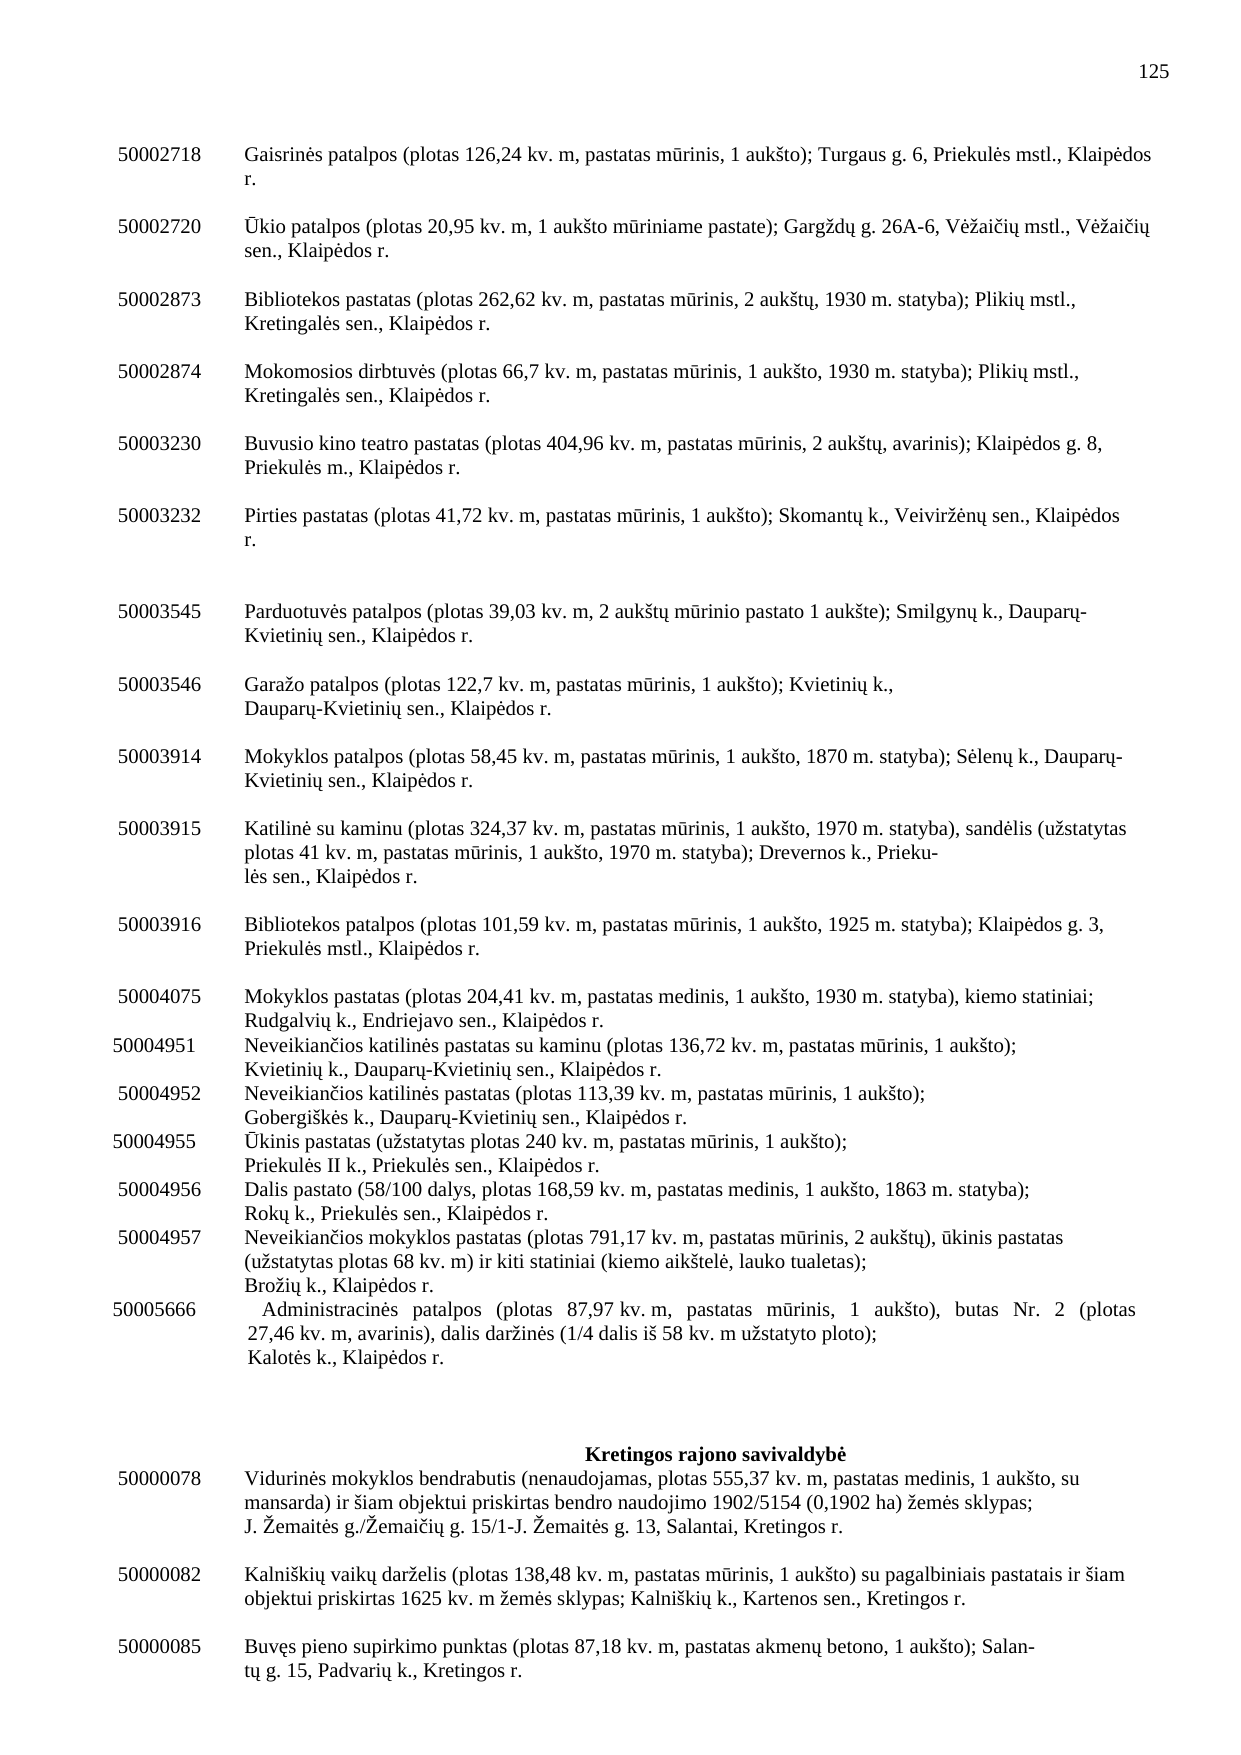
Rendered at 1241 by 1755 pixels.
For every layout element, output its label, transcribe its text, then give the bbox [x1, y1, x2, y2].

table_cell 50003914 [101, 744, 233, 792]
table_cell [1198, 1033, 1207, 1297]
table_cell [1198, 118, 1207, 142]
table_cell [1148, 431, 1163, 479]
table_cell [1207, 984, 1240, 1032]
table_cell [1207, 672, 1240, 720]
table_cell 50003546 [101, 672, 233, 720]
table_cell Garažo patalpos (plotas 122,7 kv. m, pastatas mūrinis, 1 aukšto); Kvietinių k., Dauparų-Kvietinių sen., Klaipėdos r. [233, 672, 1148, 720]
table_cell [1207, 599, 1240, 647]
table_cell [1198, 479, 1207, 503]
table_cell [1198, 214, 1207, 262]
table_cell [1193, 672, 1198, 720]
table_cell [1207, 118, 1240, 142]
table_cell Buvusio kino teatro pastatas (plotas 404,96 kv. m, pastatas mūrinis, 2 aukštų, avarinis); Klaipėdos g. 8, Priekulės m., Klaipėdos r. [233, 431, 1148, 479]
table_cell [1193, 359, 1198, 407]
table_cell [1198, 599, 1207, 647]
table_cell Parduotuvės patalpos (plotas 39,03 kv. m, 2 aukštų mūrinio pastato 1 aukšte); Smilgynų k., Dauparų-Kvietinių sen., Klaipėdos r. [233, 599, 1148, 647]
table_cell Mokyklos pastatas (plotas 204,41 kv. m, pastatas medinis, 1 aukšto, 1930 m. statyba), kiemo statiniai; Rudgalvių k., Endriejavo sen., Klaipėdos r. [233, 984, 1148, 1032]
table_cell [1193, 1466, 1198, 1538]
table_cell 50002720 [101, 214, 233, 262]
table_cell [1163, 503, 1178, 551]
table_cell Kretingos rajono savivaldybė [233, 1442, 1198, 1466]
table_cell [101, 960, 1198, 984]
table_cell [1198, 888, 1207, 912]
table_cell [1148, 1634, 1163, 1682]
table_cell [1178, 984, 1192, 1032]
table_cell [1193, 599, 1198, 647]
table_cell [1178, 1466, 1192, 1538]
table_cell [1198, 1634, 1207, 1682]
table_cell [1207, 1418, 1240, 1442]
table_cell [1207, 648, 1240, 672]
table_cell [1207, 1466, 1240, 1538]
table_cell Bibliotekos patalpos (plotas 101,59 kv. m, pastatas mūrinis, 1 aukšto, 1925 m. statyba); Klaipėdos g. 3, Priekulės mstl., Klaipėdos r. [233, 912, 1148, 960]
table_cell [1178, 359, 1192, 407]
table_cell [1207, 263, 1240, 287]
table_cell Katilinė su kaminu (plotas 324,37 kv. m, pastatas mūrinis, 1 aukšto, 1970 m. statyba), sandėlis (užstatytas plotas 41 kv. m, pastatas mūrinis, 1 aukšto, 1970 m. statyba); Drevernos k., Prieku- lės sen., Klaipėdos r. [233, 816, 1163, 888]
table_cell [1207, 503, 1240, 551]
table_cell [1198, 575, 1207, 599]
table_cell 50000085 [101, 1634, 233, 1682]
table_cell [1198, 551, 1207, 575]
table_cell [1193, 1297, 1198, 1393]
table_cell [1207, 287, 1240, 335]
table_cell [1207, 214, 1240, 262]
table_cell [101, 1610, 1198, 1634]
table_cell 50003545 [101, 599, 233, 647]
table_cell [1148, 984, 1163, 1032]
table_cell 50004951 50004952 50004955 50004956 50004957 [101, 1033, 233, 1297]
table_cell [1178, 287, 1192, 335]
table_cell [1148, 503, 1163, 551]
table_cell [101, 190, 1198, 214]
table_cell [1198, 1418, 1207, 1442]
table_cell [1198, 648, 1207, 672]
table_cell [1178, 503, 1192, 551]
table_cell [1178, 1562, 1192, 1610]
table_cell [1198, 984, 1207, 1032]
table_cell [1207, 1610, 1240, 1634]
table_cell [1207, 551, 1240, 575]
table_cell 50002873 [101, 287, 233, 335]
table_cell Mokyklos patalpos (plotas 58,45 kv. m, pastatas mūrinis, 1 aukšto, 1870 m. statyba); Sėlenų k., Dauparų-Kvietinių sen., Klaipėdos r. [233, 744, 1148, 792]
table_cell [101, 648, 1198, 672]
table_cell [1198, 190, 1207, 214]
table_cell [101, 407, 1198, 431]
table_cell 50004075 [101, 984, 233, 1032]
table_cell Vidurinės mokyklos bendrabutis (nenaudojamas, plotas 555,37 kv. m, pastatas medinis, 1 aukšto, su mansarda) ir šiam objektui priskirtas bendro naudojimo 1902/5154 (0,1902 ha) žemės sklypas; J. Žemaitės g./Žemaičių g. 15/1-J. Žemaitės g. 13, Salantai, Kretingos r. [233, 1466, 1148, 1538]
table_cell [1198, 1394, 1207, 1417]
table_cell [1198, 1442, 1207, 1466]
table_cell [1198, 672, 1207, 720]
table_cell [1193, 431, 1198, 479]
table_cell [1207, 1033, 1240, 1297]
table_cell [1178, 816, 1192, 888]
table_cell [1148, 1297, 1163, 1393]
table_cell [1198, 407, 1207, 431]
table_cell [101, 1442, 233, 1466]
table_cell [1193, 503, 1198, 551]
table_cell [1198, 744, 1207, 792]
table_cell [1193, 816, 1198, 888]
table_cell [1178, 672, 1192, 720]
table_cell [101, 792, 1198, 816]
table_cell [1207, 142, 1240, 190]
table_cell [1198, 1466, 1207, 1538]
table_cell [1198, 263, 1207, 287]
table_cell [1193, 984, 1198, 1032]
table_cell [1207, 1394, 1240, 1417]
table_cell [1207, 479, 1240, 503]
table_cell 50002874 [101, 359, 233, 407]
table_cell [1198, 960, 1207, 984]
table_cell [1148, 912, 1163, 960]
table_cell [1207, 720, 1240, 744]
table_cell [1207, 1297, 1240, 1393]
table_cell [1207, 359, 1240, 407]
table_cell [1207, 1634, 1240, 1682]
table_cell 50003230 [101, 431, 233, 479]
table_cell Ūkio patalpos (plotas 20,95 kv. m, 1 aukšto mūriniame pastate); Gargždų g. 26A-6, Vėžaičių mstl., Vėžaičių sen., Klaipėdos r. [233, 214, 1178, 262]
table_cell [1193, 1562, 1198, 1610]
table_cell [1207, 888, 1240, 912]
table_cell [101, 720, 1198, 744]
table_cell [1163, 816, 1178, 888]
table_cell [101, 888, 1198, 912]
table_cell [1207, 431, 1240, 479]
table_cell [1178, 1033, 1192, 1297]
table_cell [1178, 214, 1192, 262]
table_cell [1163, 744, 1178, 792]
table_cell [1163, 1634, 1178, 1682]
table_cell [1193, 744, 1198, 792]
table_cell [1178, 744, 1192, 792]
table_cell Pirties pastatas (plotas 41,72 kv. m, pastatas mūrinis, 1 aukšto); Skomantų k., Veiviržėnų sen., Klaipėdos r. [233, 503, 1148, 551]
table_cell [1178, 142, 1192, 190]
table_cell [1163, 431, 1178, 479]
table_cell [1178, 431, 1192, 479]
table_cell [1207, 575, 1240, 599]
table_cell [1193, 142, 1198, 190]
table_cell [1148, 1033, 1163, 1297]
table_cell [1198, 1538, 1207, 1562]
table_cell [101, 551, 1198, 575]
table_cell [1148, 1562, 1163, 1610]
table_cell [1148, 744, 1163, 792]
table_cell [1163, 1466, 1178, 1538]
table_cell 50000082 [101, 1562, 233, 1610]
table_cell [1207, 816, 1240, 888]
table_cell 50003232 [101, 503, 233, 551]
table_cell [1198, 142, 1207, 190]
table_cell [1198, 912, 1207, 960]
table_cell [1193, 287, 1198, 335]
table_cell [1198, 1297, 1207, 1393]
table_cell [101, 1394, 1198, 1417]
table_cell [1193, 214, 1198, 262]
table_cell [1198, 816, 1207, 888]
table_cell [1198, 1562, 1207, 1610]
table_cell [1198, 792, 1207, 816]
table_cell 50002718 [101, 142, 233, 190]
table_cell Bibliotekos pastatas (plotas 262,62 kv. m, pastatas mūrinis, 2 aukštų, 1930 m. statyba); Plikių mstl., Kretingalės sen., Klaipėdos r. [233, 287, 1178, 335]
table_cell [101, 118, 1198, 142]
table_cell Gaisrinės patalpos (plotas 126,24 kv. m, pastatas mūrinis, 1 aukšto); Turgaus g. 6, Priekulės mstl., Klaipėdos r. [233, 142, 1178, 190]
table_cell [1163, 672, 1178, 720]
table_cell 50000078 [101, 1466, 233, 1538]
table_cell [1207, 407, 1240, 431]
table_cell [1178, 1297, 1192, 1393]
table_cell Kalniškių vaikų darželis (plotas 138,48 kv. m, pastatas mūrinis, 1 aukšto) su pagalbiniais pastatais ir šiam objektui priskirtas 1625 kv. m žemės sklypas; Kalniškių k., Kartenos sen., Kretingos r. [233, 1562, 1148, 1610]
table_cell [1163, 912, 1178, 960]
table_cell 50003915 [101, 816, 233, 888]
table_cell [1207, 1562, 1240, 1610]
table_cell [1198, 287, 1207, 335]
table_cell [101, 263, 1198, 287]
table_cell [1198, 720, 1207, 744]
table_cell [1207, 190, 1240, 214]
table_cell Administracinės patalpos (plotas 87,97 kv. m, pastatas mūrinis, 1 aukšto), butas Nr. 2 (plotas 27,46 kv. m, avarinis), dalis daržinės (1/4 dalis iš 58 kv. m užstatyto ploto); Kalotės k., Klaipėdos r. [233, 1297, 1148, 1393]
table_cell [1207, 792, 1240, 816]
table_cell 50003916 [101, 912, 233, 960]
table_cell [1163, 599, 1178, 647]
table_cell [1198, 335, 1207, 359]
table_cell [1207, 1538, 1240, 1562]
table_cell [1198, 431, 1207, 479]
table_cell [1207, 1442, 1240, 1466]
table_cell [1198, 1610, 1207, 1634]
table_cell [101, 335, 1198, 359]
table_cell [1193, 1033, 1198, 1297]
table_cell [101, 1418, 1198, 1442]
table_cell [1207, 960, 1240, 984]
table_cell [1163, 1033, 1178, 1297]
table_cell [1207, 335, 1240, 359]
table_cell [1198, 359, 1207, 407]
table_cell [1163, 1562, 1178, 1610]
table_cell [101, 575, 1198, 599]
table_cell Buvęs pieno supirkimo punktas (plotas 87,18 kv. m, pastatas akmenų betono, 1 aukšto); Salan- tų g. 15, Padvarių k., Kretingos r. [233, 1634, 1148, 1682]
table_cell Neveikiančios katilinės pastatas su kaminu (plotas 136,72 kv. m, pastatas mūrinis, 1 aukšto); Kvietinių k., Dauparų-Kvietinių sen., Klaipėdos r. Neveikiančios katilinės pastatas (plotas 113,39 kv. m, pastatas mūrinis, 1 aukšto); Gobergiškės k., Dauparų-Kvietinių sen., Klaipėdos r. Ūkinis pastatas (užstatytas plotas 240 kv. m, pastatas mūrinis, 1 aukšto); Priekulės II k., Priekulės sen., Klaipėdos r. Dalis pastato (58/100 dalys, plotas 168,59 kv. m, pastatas medinis, 1 aukšto, 1863 m. statyba); Rokų k., Priekulės sen., Klaipėdos r. Neveikiančios mokyklos pastatas (plotas 791,17 kv. m, pastatas mūrinis, 2 aukštų), ūkinis pastatas (užstatytas plotas 68 kv. m) ir kiti statiniai (kiemo aikštelė, lauko tualetas); Brožių k., Klaipėdos r. [233, 1033, 1148, 1297]
table_cell Mokomosios dirbtuvės (plotas 66,7 kv. m, pastatas mūrinis, 1 aukšto, 1930 m. statyba); Plikių mstl., Kretingalės sen., Klaipėdos r. [233, 359, 1178, 407]
table_cell [101, 479, 1198, 503]
table_cell [1207, 912, 1240, 960]
table_cell [1178, 912, 1192, 960]
table_cell [1178, 1634, 1192, 1682]
table_cell [1198, 503, 1207, 551]
table_cell [1207, 744, 1240, 792]
table_cell [1193, 1634, 1198, 1682]
table_cell [1148, 599, 1163, 647]
table_cell [1163, 1297, 1178, 1393]
table_cell [1193, 912, 1198, 960]
table_cell [1163, 984, 1178, 1032]
table_cell [1178, 599, 1192, 647]
table_cell [101, 1538, 1198, 1562]
table_cell 50005666 [101, 1297, 233, 1393]
table_cell [1148, 672, 1163, 720]
table_cell [1148, 1466, 1163, 1538]
